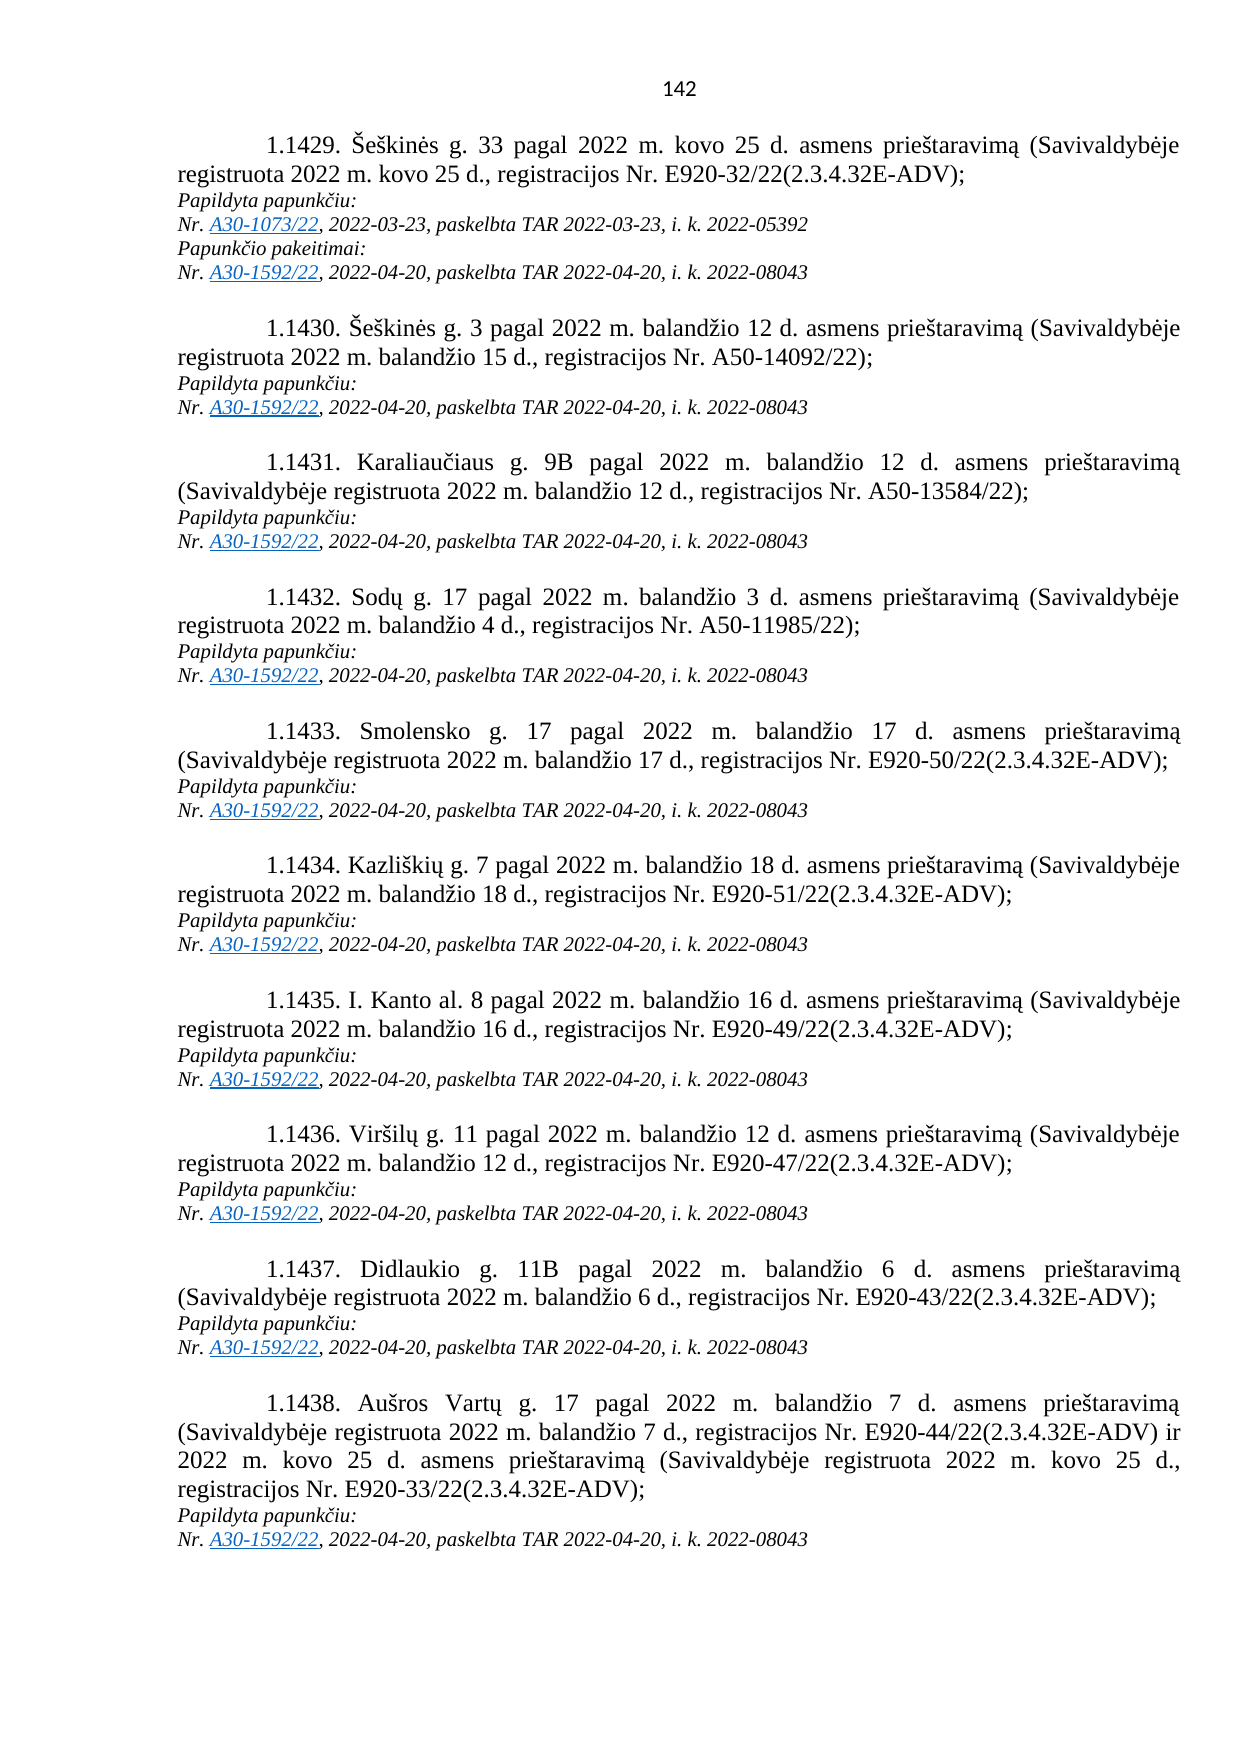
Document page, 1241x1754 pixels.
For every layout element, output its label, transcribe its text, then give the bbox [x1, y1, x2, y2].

text 1.1438. Aušros Vartų g. 17 pagal 2022 m. balandžio 7 d. asmens prieštaravimą (Savivaldybėje registruota 2022 m. balandžio 7 d., registracijos Nr. E920-44/22(2.3.4.32E-ADV) ir 2022 m. kovo 25 d. asmens prieštaravimą (Savivaldybėje registruota 2022 m. kovo 25 d., registracijos Nr. E920-33/22(2.3.4.32E-ADV); [177, 1388, 1181, 1503]
text Papildyta papunkčiu: [177, 1177, 1181, 1201]
text Papildyta papunkčiu: [177, 188, 1181, 212]
text Nr. A30-1592/22, 2022-04-20, paskelbta TAR 2022-04-20, i. k. 2022-08043 [177, 1335, 1181, 1359]
text Nr. A30-1073/22, 2022-03-23, paskelbta TAR 2022-03-23, i. k. 2022-05392 [177, 212, 1181, 236]
text Nr. A30-1592/22, 2022-04-20, paskelbta TAR 2022-04-20, i. k. 2022-08043 [177, 1201, 1181, 1225]
text 1.1433. Smolensko g. 17 pagal 2022 m. balandžio 17 d. asmens prieštaravimą (Savivaldybėje registruota 2022 m. balandžio 17 d., registracijos Nr. E920-50/22(2.3.4.32E-ADV); [177, 716, 1181, 774]
text Nr. A30-1592/22, 2022-04-20, paskelbta TAR 2022-04-20, i. k. 2022-08043 [177, 395, 1181, 419]
text 1.1437. Didlaukio g. 11B pagal 2022 m. balandžio 6 d. asmens prieštaravimą (Savivaldybėje registruota 2022 m. balandžio 6 d., registracijos Nr. E920-43/22(2.3.4.32E-ADV); [177, 1254, 1181, 1311]
text 1.1430. Šeškinės g. 3 pagal 2022 m. balandžio 12 d. asmens prieštaravimą (Savivaldybėje registruota 2022 m. balandžio 15 d., registracijos Nr. A50-14092/22); [177, 313, 1181, 371]
text 1.1434. Kazliškių g. 7 pagal 2022 m. balandžio 18 d. asmens prieštaravimą (Savivaldybėje registruota 2022 m. balandžio 18 d., registracijos Nr. E920-51/22(2.3.4.32E-ADV); [177, 851, 1181, 908]
text Nr. A30-1592/22, 2022-04-20, paskelbta TAR 2022-04-20, i. k. 2022-08043 [177, 932, 1181, 956]
text Papildyta papunkčiu: [177, 908, 1181, 932]
text Papildyta papunkčiu: [177, 1311, 1181, 1335]
text Papildyta papunkčiu: [177, 1042, 1181, 1067]
text Nr. A30-1592/22, 2022-04-20, paskelbta TAR 2022-04-20, i. k. 2022-08043 [177, 1527, 1181, 1551]
text Papildyta papunkčiu: [177, 1503, 1181, 1527]
text Nr. A30-1592/22, 2022-04-20, paskelbta TAR 2022-04-20, i. k. 2022-08043 [177, 260, 1181, 284]
text Nr. A30-1592/22, 2022-04-20, paskelbta TAR 2022-04-20, i. k. 2022-08043 [177, 798, 1181, 822]
text Papunkčio pakeitimai: [177, 236, 1181, 260]
text Papildyta papunkčiu: [177, 505, 1181, 529]
text Papildyta papunkčiu: [177, 371, 1181, 395]
text 1.1432. Sodų g. 17 pagal 2022 m. balandžio 3 d. asmens prieštaravimą (Savivaldybėje registruota 2022 m. balandžio 4 d., registracijos Nr. A50-11985/22); [177, 582, 1181, 639]
text 1.1429. Šeškinės g. 33 pagal 2022 m. kovo 25 d. asmens prieštaravimą (Savivaldybėje registruota 2022 m. kovo 25 d., registracijos Nr. E920-32/22(2.3.4.32E-ADV); [177, 131, 1181, 188]
text 1.1435. I. Kanto al. 8 pagal 2022 m. balandžio 16 d. asmens prieštaravimą (Savivaldybėje registruota 2022 m. balandžio 16 d., registracijos Nr. E920-49/22(2.3.4.32E-ADV); [177, 985, 1181, 1042]
text 1.1436. Viršilų g. 11 pagal 2022 m. balandžio 12 d. asmens prieštaravimą (Savivaldybėje registruota 2022 m. balandžio 12 d., registracijos Nr. E920-47/22(2.3.4.32E-ADV); [177, 1119, 1181, 1177]
text Nr. A30-1592/22, 2022-04-20, paskelbta TAR 2022-04-20, i. k. 2022-08043 [177, 663, 1181, 687]
text Papildyta papunkčiu: [177, 639, 1181, 663]
text 1.1431. Karaliaučiaus g. 9B pagal 2022 m. balandžio 12 d. asmens prieštaravimą (Savivaldybėje registruota 2022 m. balandžio 12 d., registracijos Nr. A50-13584/22); [177, 447, 1181, 505]
text Papildyta papunkčiu: [177, 774, 1181, 798]
text Nr. A30-1592/22, 2022-04-20, paskelbta TAR 2022-04-20, i. k. 2022-08043 [177, 1067, 1181, 1091]
text Nr. A30-1592/22, 2022-04-20, paskelbta TAR 2022-04-20, i. k. 2022-08043 [177, 529, 1181, 553]
